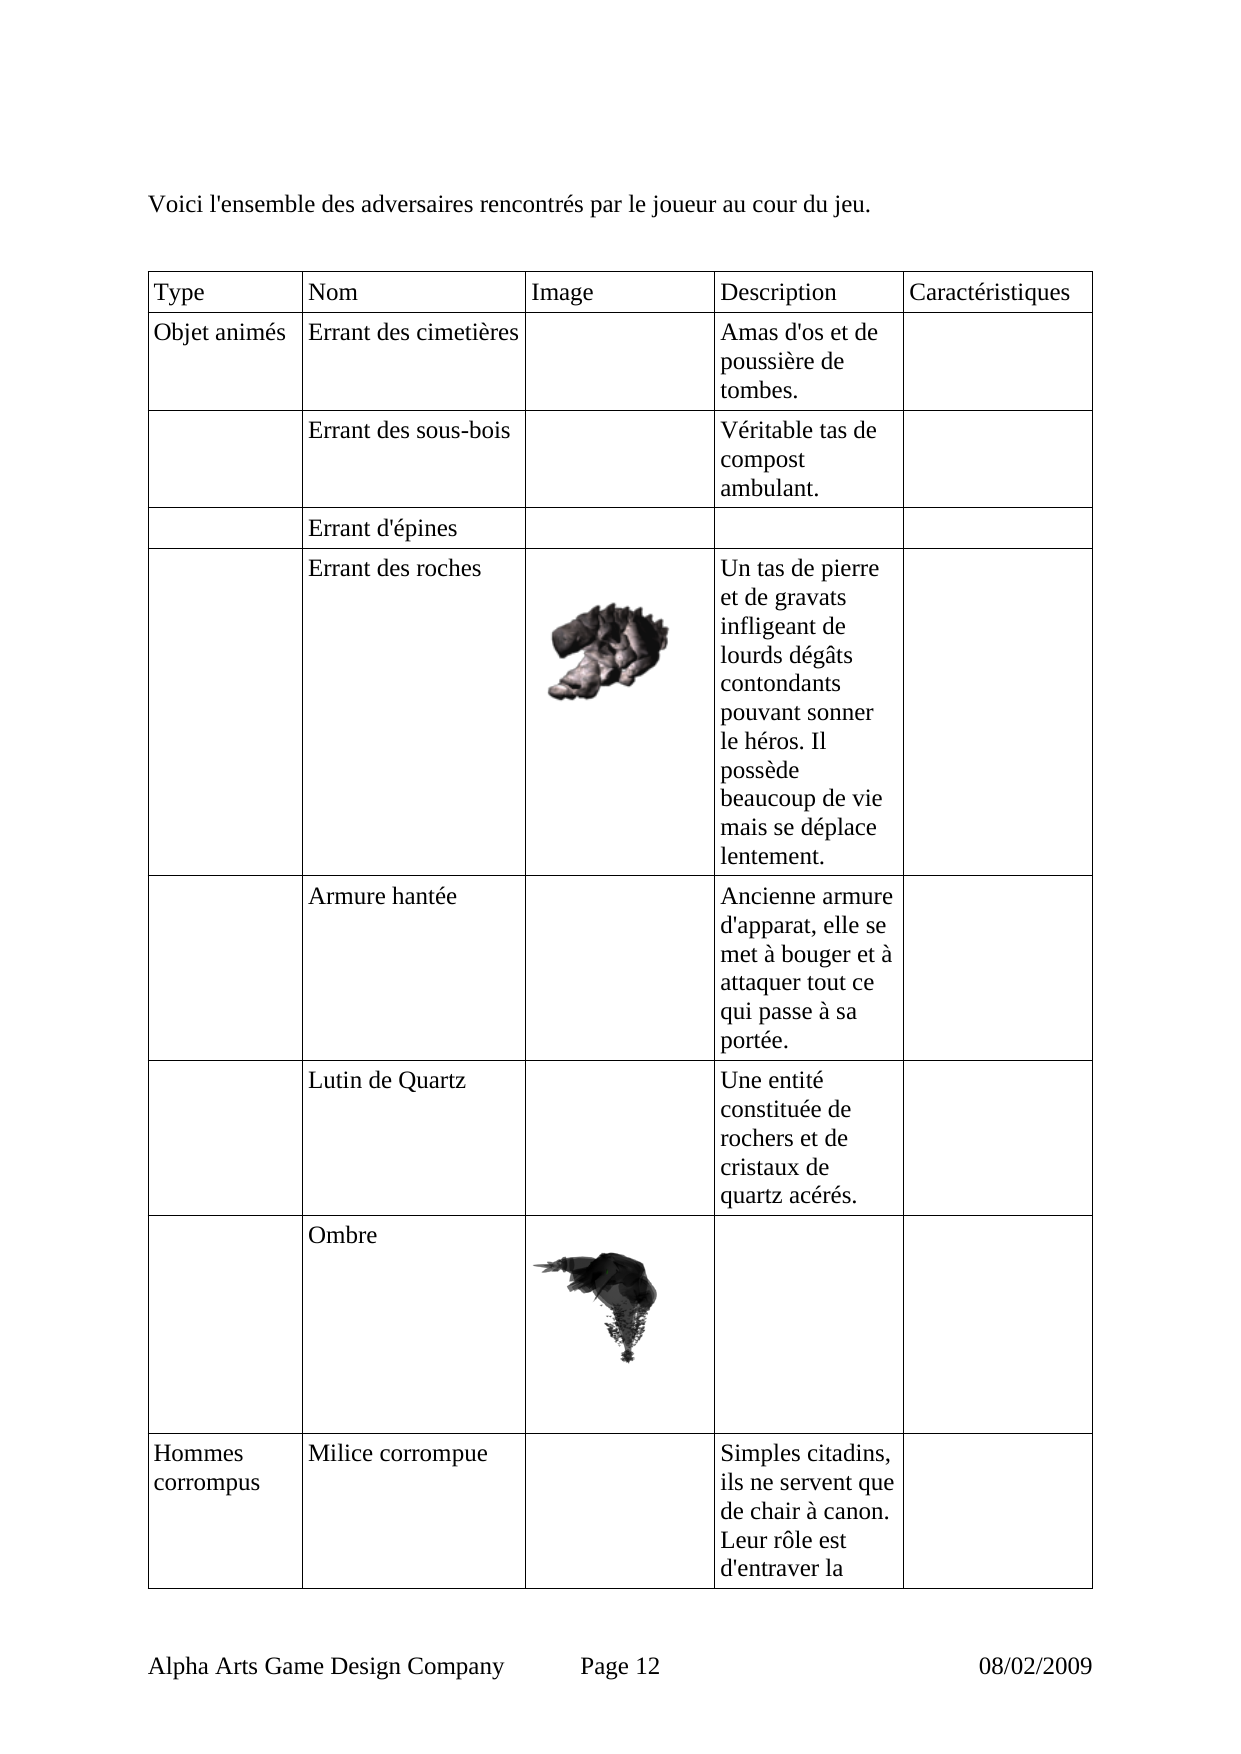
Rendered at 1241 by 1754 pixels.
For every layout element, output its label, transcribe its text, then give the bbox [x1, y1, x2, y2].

table_cell Objet animés [149, 313, 302, 409]
table_cell Errant des sous-bois [303, 411, 525, 507]
table_cell Hommes corrompus [149, 1434, 302, 1588]
table_header Nom [303, 272, 525, 312]
table_cell [904, 549, 1092, 875]
table_cell [904, 1216, 1092, 1433]
table_cell [904, 876, 1092, 1059]
text Voici l'ensemble des adversaires rencontrés par le joueur au cour du jeu. [148, 189, 1092, 218]
table_cell [526, 508, 714, 548]
table_cell [715, 508, 903, 548]
table_cell Errant d'épines [303, 508, 525, 548]
table_cell [149, 508, 302, 548]
table_cell Errant des roches [303, 549, 525, 875]
table_cell Errant des cimetières [303, 313, 525, 409]
table_cell Simples citadins, ils ne servent que de chair à canon. Leur rôle est d'entraver la [715, 1434, 903, 1588]
table_cell [526, 549, 714, 875]
table_cell Véritable tas de compost ambulant. [715, 411, 903, 507]
table_cell [526, 1434, 714, 1588]
table_cell Un tas de pierre et de gravats infligeant de lourds dégâts contondants pouvant sonner le héros. Il possède beaucoup de vie mais se déplace lentement. [715, 549, 903, 875]
table_cell [526, 1216, 714, 1433]
table_cell [904, 508, 1092, 548]
table_cell [904, 1061, 1092, 1215]
table_cell [715, 1216, 903, 1433]
table_cell [904, 1434, 1092, 1588]
table_cell Amas d'os et de poussière de tombes. [715, 313, 903, 409]
table_cell Ombre [303, 1216, 525, 1433]
table_cell [904, 313, 1092, 409]
table_cell [149, 1216, 302, 1433]
table_cell Une entité constituée de rochers et de cristaux de quartz acérés. [715, 1061, 903, 1215]
table_cell [149, 549, 302, 875]
table_cell Ancienne armure d'apparat, elle se met à bouger et à attaquer tout ce qui passe à sa portée. [715, 876, 903, 1059]
table_header Image [526, 272, 714, 312]
table_cell Armure hantée [303, 876, 525, 1059]
table_header Description [715, 272, 903, 312]
table_cell [526, 1061, 714, 1215]
table_cell [149, 411, 302, 507]
table_cell [149, 1061, 302, 1215]
table_cell [904, 411, 1092, 507]
picture [531, 1220, 709, 1399]
table_header Caractéristiques [904, 272, 1092, 312]
table_cell [526, 313, 714, 409]
table_cell [526, 876, 714, 1059]
picture [526, 564, 704, 742]
table_cell Lutin de Quartz [303, 1061, 525, 1215]
table_cell Milice corrompue [303, 1434, 525, 1588]
table_cell [149, 876, 302, 1059]
table_cell [526, 411, 714, 507]
table_header Type [149, 272, 302, 312]
